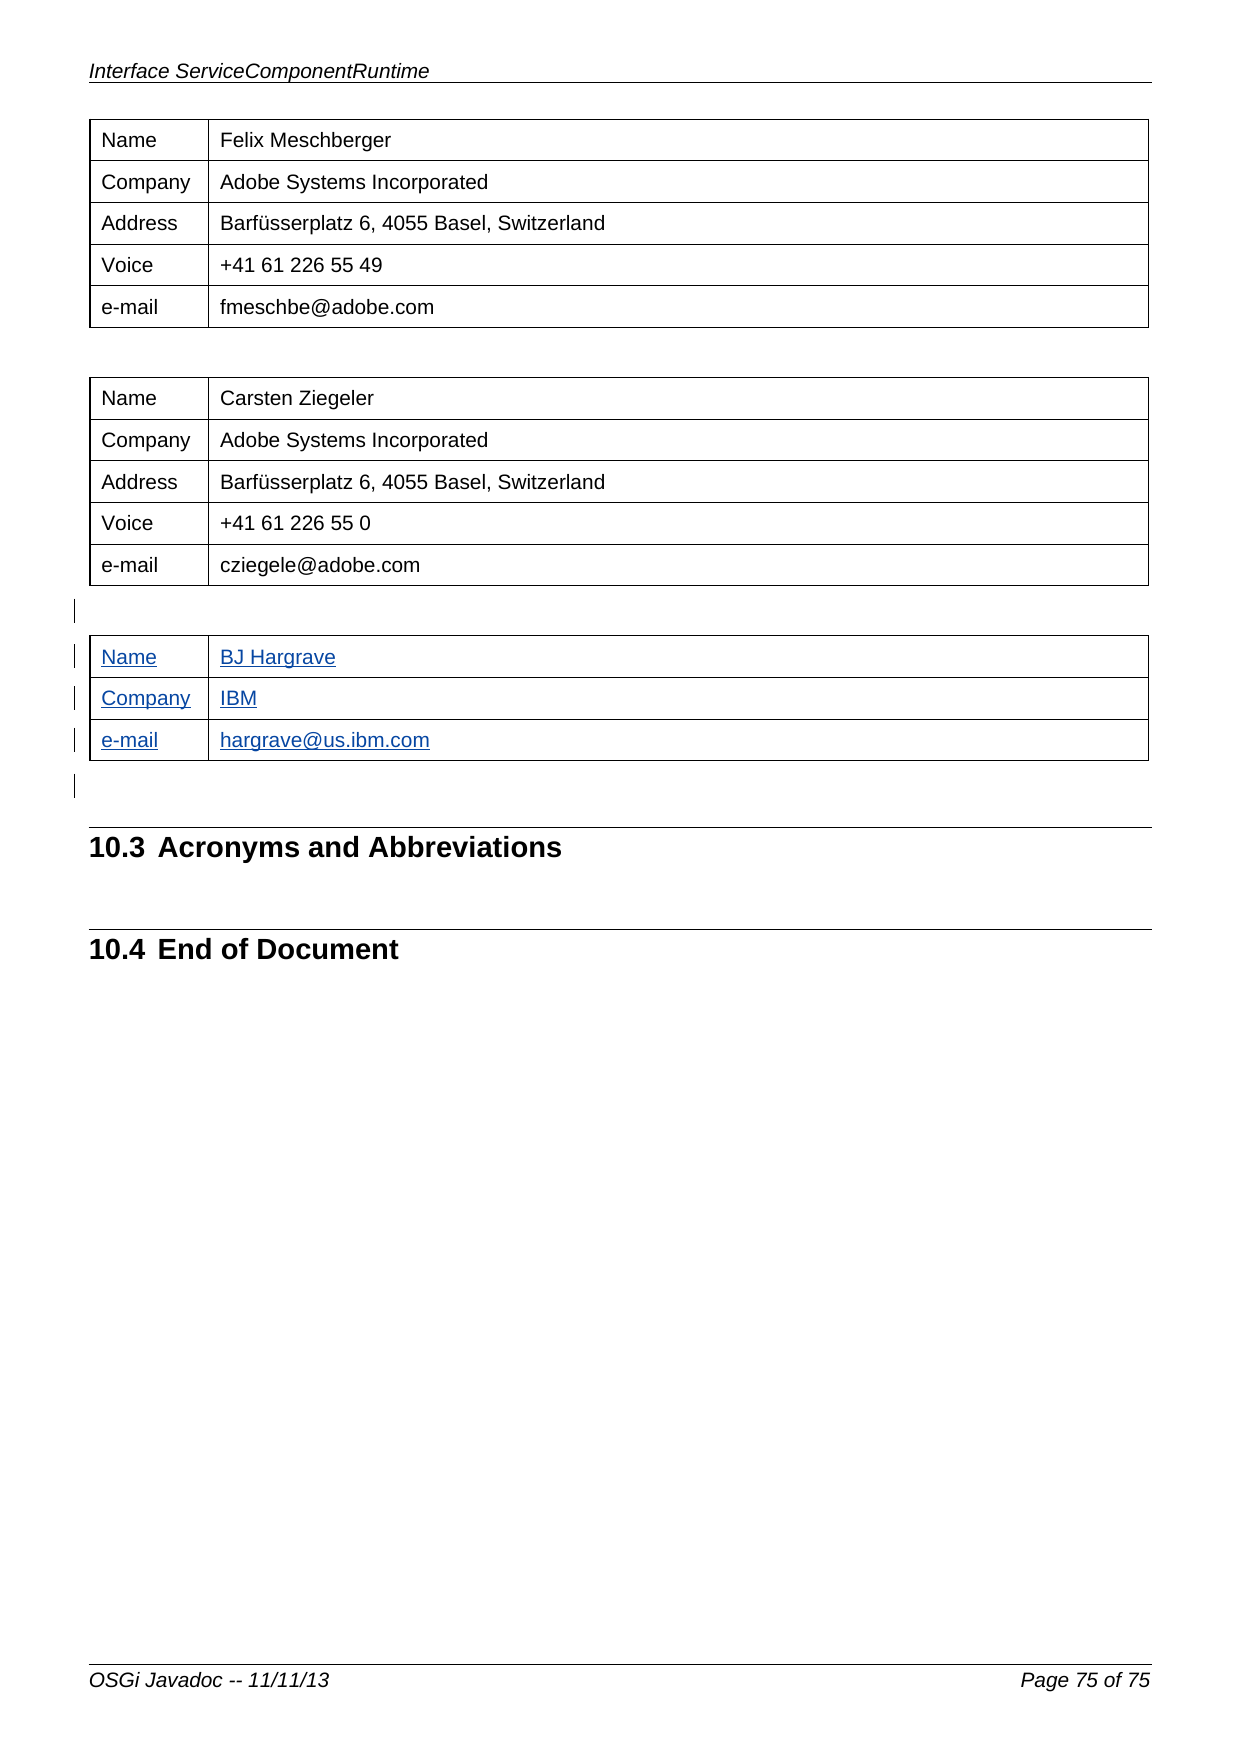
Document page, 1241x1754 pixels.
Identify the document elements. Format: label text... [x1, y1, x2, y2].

table_cell Voice [91, 245, 208, 285]
table_cell cziegele@adobe.com [209, 545, 1148, 585]
table_cell +41 61 226 55 49 [209, 245, 1148, 285]
table_cell hargrave@us.ibm.com [209, 720, 1148, 760]
table_header Name [91, 378, 208, 418]
table_header Carsten Ziegeler [209, 378, 1148, 418]
subtitle Acronyms and Abbreviations [88, 828, 1152, 863]
table_cell Barfüsserplatz 6, 4055 Basel, Switzerland [209, 461, 1148, 502]
table_cell Company [91, 678, 208, 718]
table_cell e-mail [91, 545, 208, 585]
table_header BJ Hargrave [209, 636, 1148, 677]
table_header Name [91, 636, 208, 677]
table_cell +41 61 226 55 0 [209, 503, 1148, 543]
table_header Felix Meschberger [209, 120, 1148, 160]
table_cell e-mail [91, 286, 208, 327]
table_cell IBM [209, 678, 1148, 718]
table_cell Voice [91, 503, 208, 543]
table_cell Adobe Systems Incorporated [209, 420, 1148, 460]
subtitle End of Document [88, 930, 1152, 966]
table_header Name [91, 120, 208, 160]
table_cell Address [91, 461, 208, 502]
table_cell e-mail [91, 720, 208, 760]
table_cell Address [91, 203, 208, 243]
table_cell Barfüsserplatz 6, 4055 Basel, Switzerland [209, 203, 1148, 243]
table_cell Adobe Systems Incorporated [209, 161, 1148, 202]
table_cell Company [91, 161, 208, 202]
table_cell fmeschbe@adobe.com [209, 286, 1148, 327]
table_cell Company [91, 420, 208, 460]
